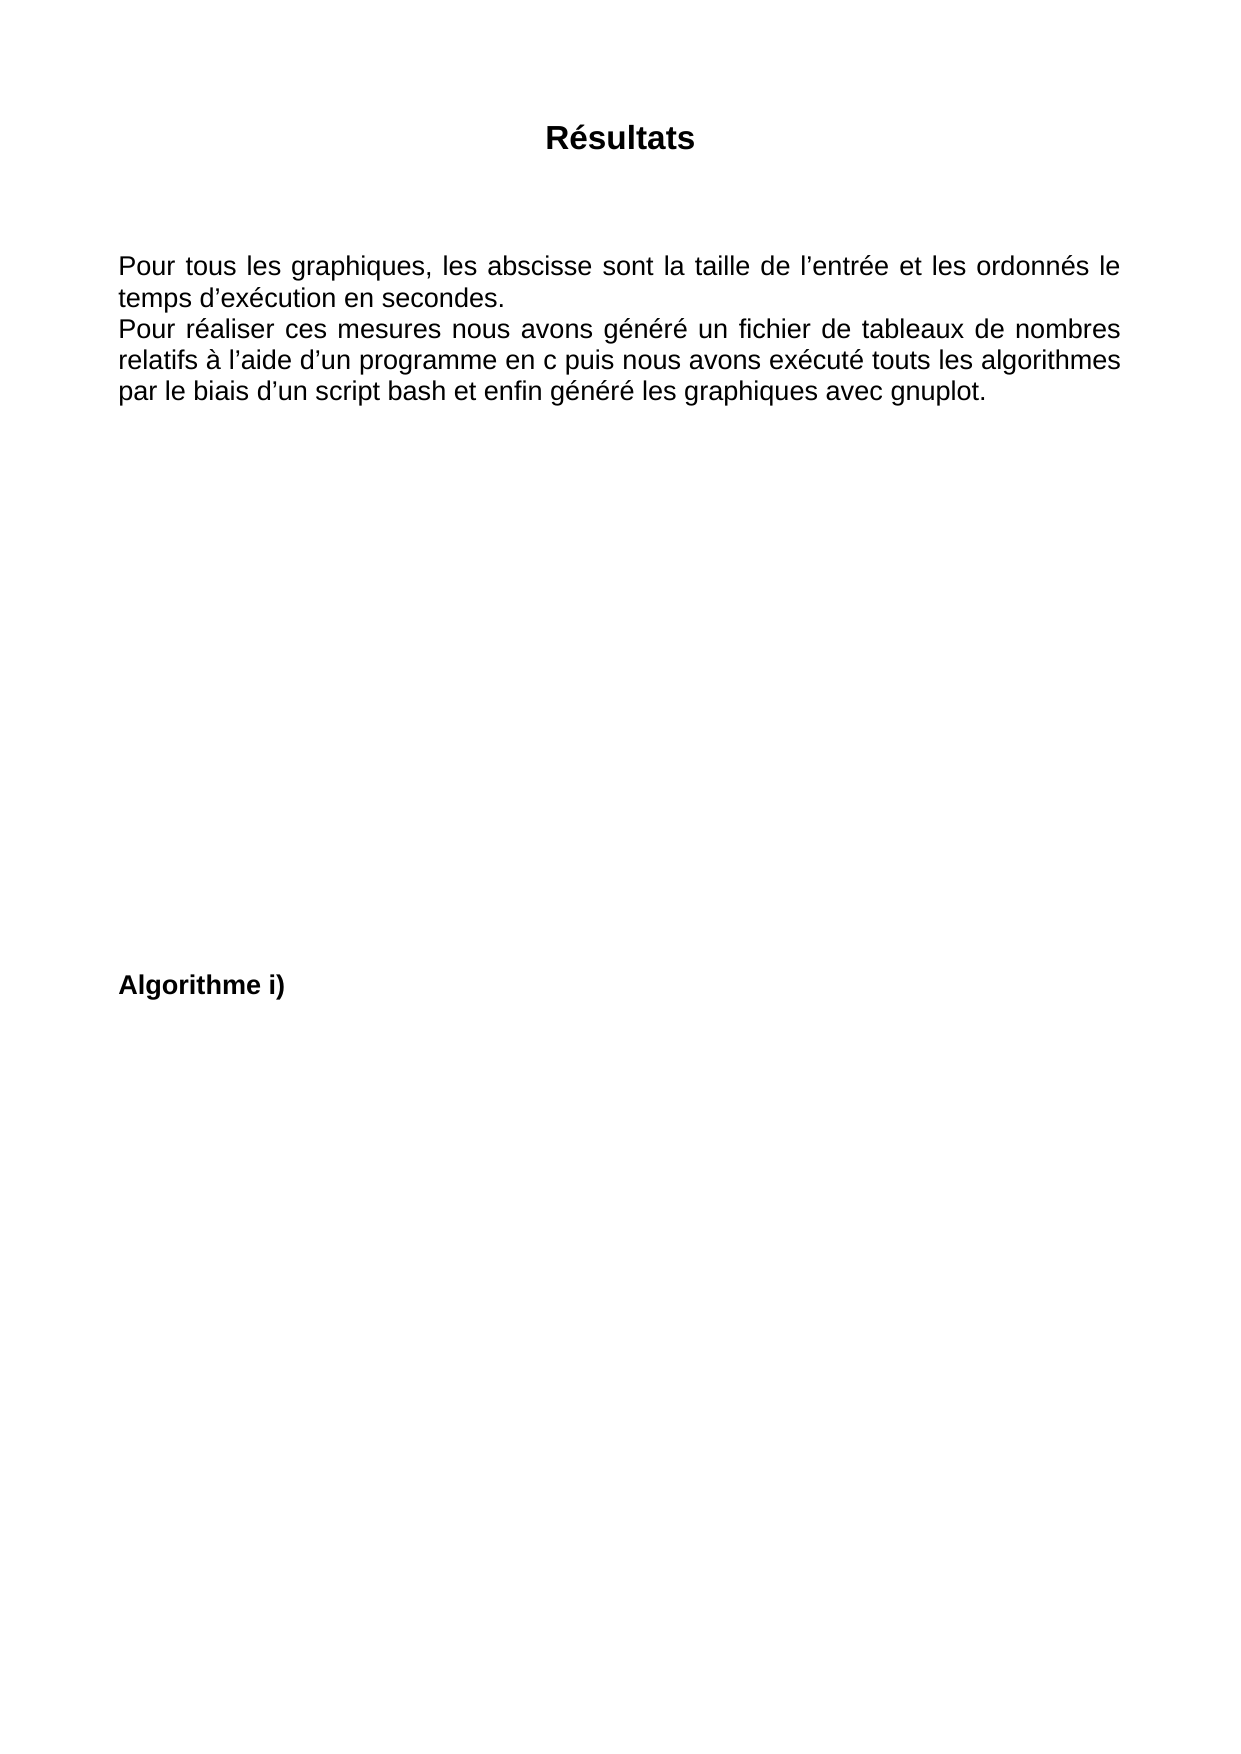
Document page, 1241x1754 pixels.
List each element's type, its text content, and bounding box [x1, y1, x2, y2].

text Pour tous les graphiques, les abscisse sont la taille de l’entrée et les ordonnés le temps d’exécution en secondes. [118, 250, 1122, 313]
text Pour réaliser ces mesures nous avons généré un fichier de tableaux de nombres relatifs à l’aide d’un programme en c puis nous avons exécuté touts les algorithmes par le biais d’un script bash et enfin généré les graphiques avec gnuplot. [118, 313, 1122, 407]
text Résultats [118, 118, 1122, 157]
text Algorithme i) [118, 969, 1122, 1000]
